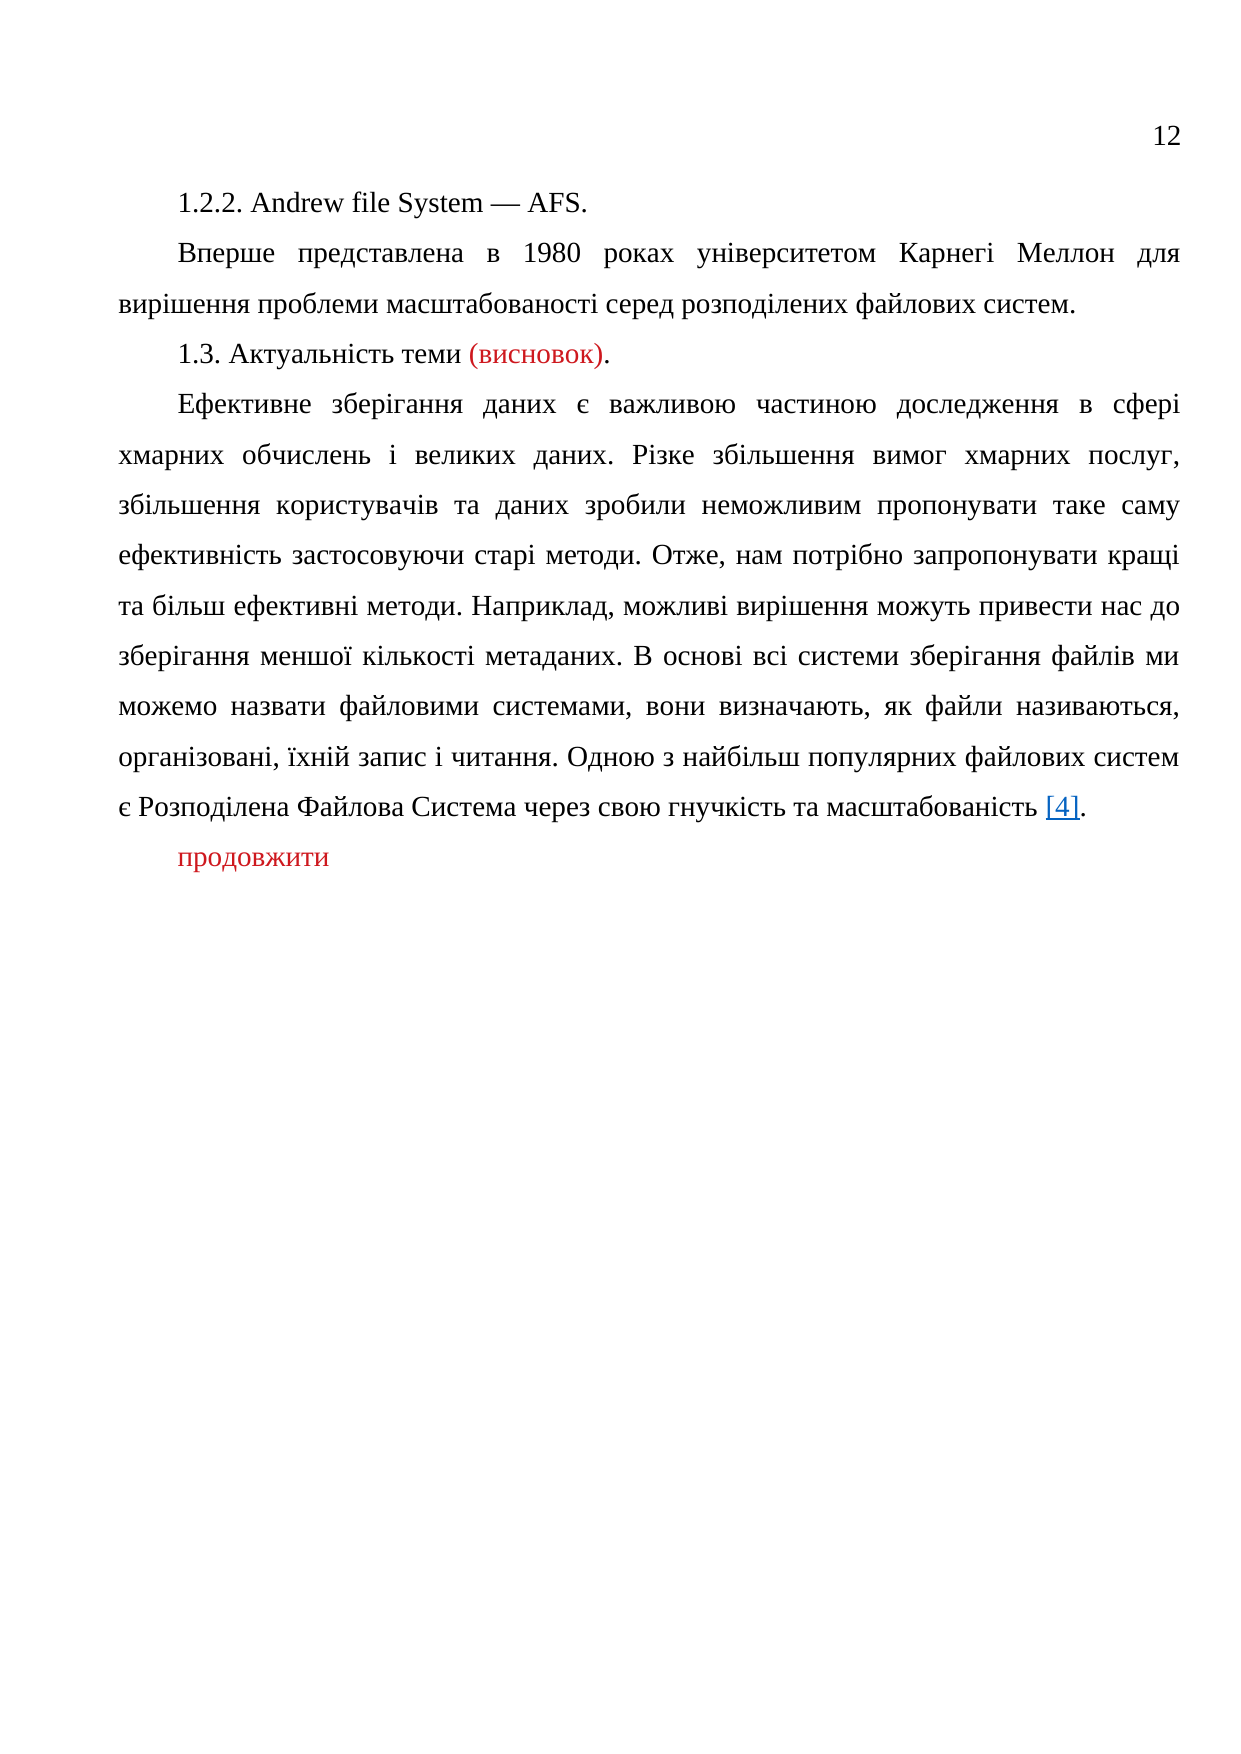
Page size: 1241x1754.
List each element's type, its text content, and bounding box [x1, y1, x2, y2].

text Ефективне зберігання даних є важливою частиною доследження в сфері хмарних обчислень і великих даних. Різке збільшення вимог хмарних послуг, збільшення користувачів та даних зробили неможливим пропонувати таке саму ефективність застосовуючи старі методи. Отже, нам потрібно запропонувати кращі та більш ефективні методи. Наприклад, можливі вирішення можуть привести нас до зберігання меншої кількості метаданих. В основі всі системи зберігання файлів ми можемо назвати файловими системами, вони визначають, як файли називаються, організовані, їхній запис і читання. Одною з найбільш популярних файлових систем є Розподілена Файлова Система через свою гнучкість та масштабованість [4]. [118, 386, 1181, 822]
text продовжити [118, 839, 1181, 873]
text Вперше представлена в 1980 роках університетом Карнегі Меллон для вирішення проблеми масштабованості серед розподілених файлових систем. [118, 236, 1181, 319]
text 1.3. Актуальність теми (висновок). [118, 336, 1181, 370]
text 1.2.2. Andrew file System — AFS. [118, 185, 1181, 219]
